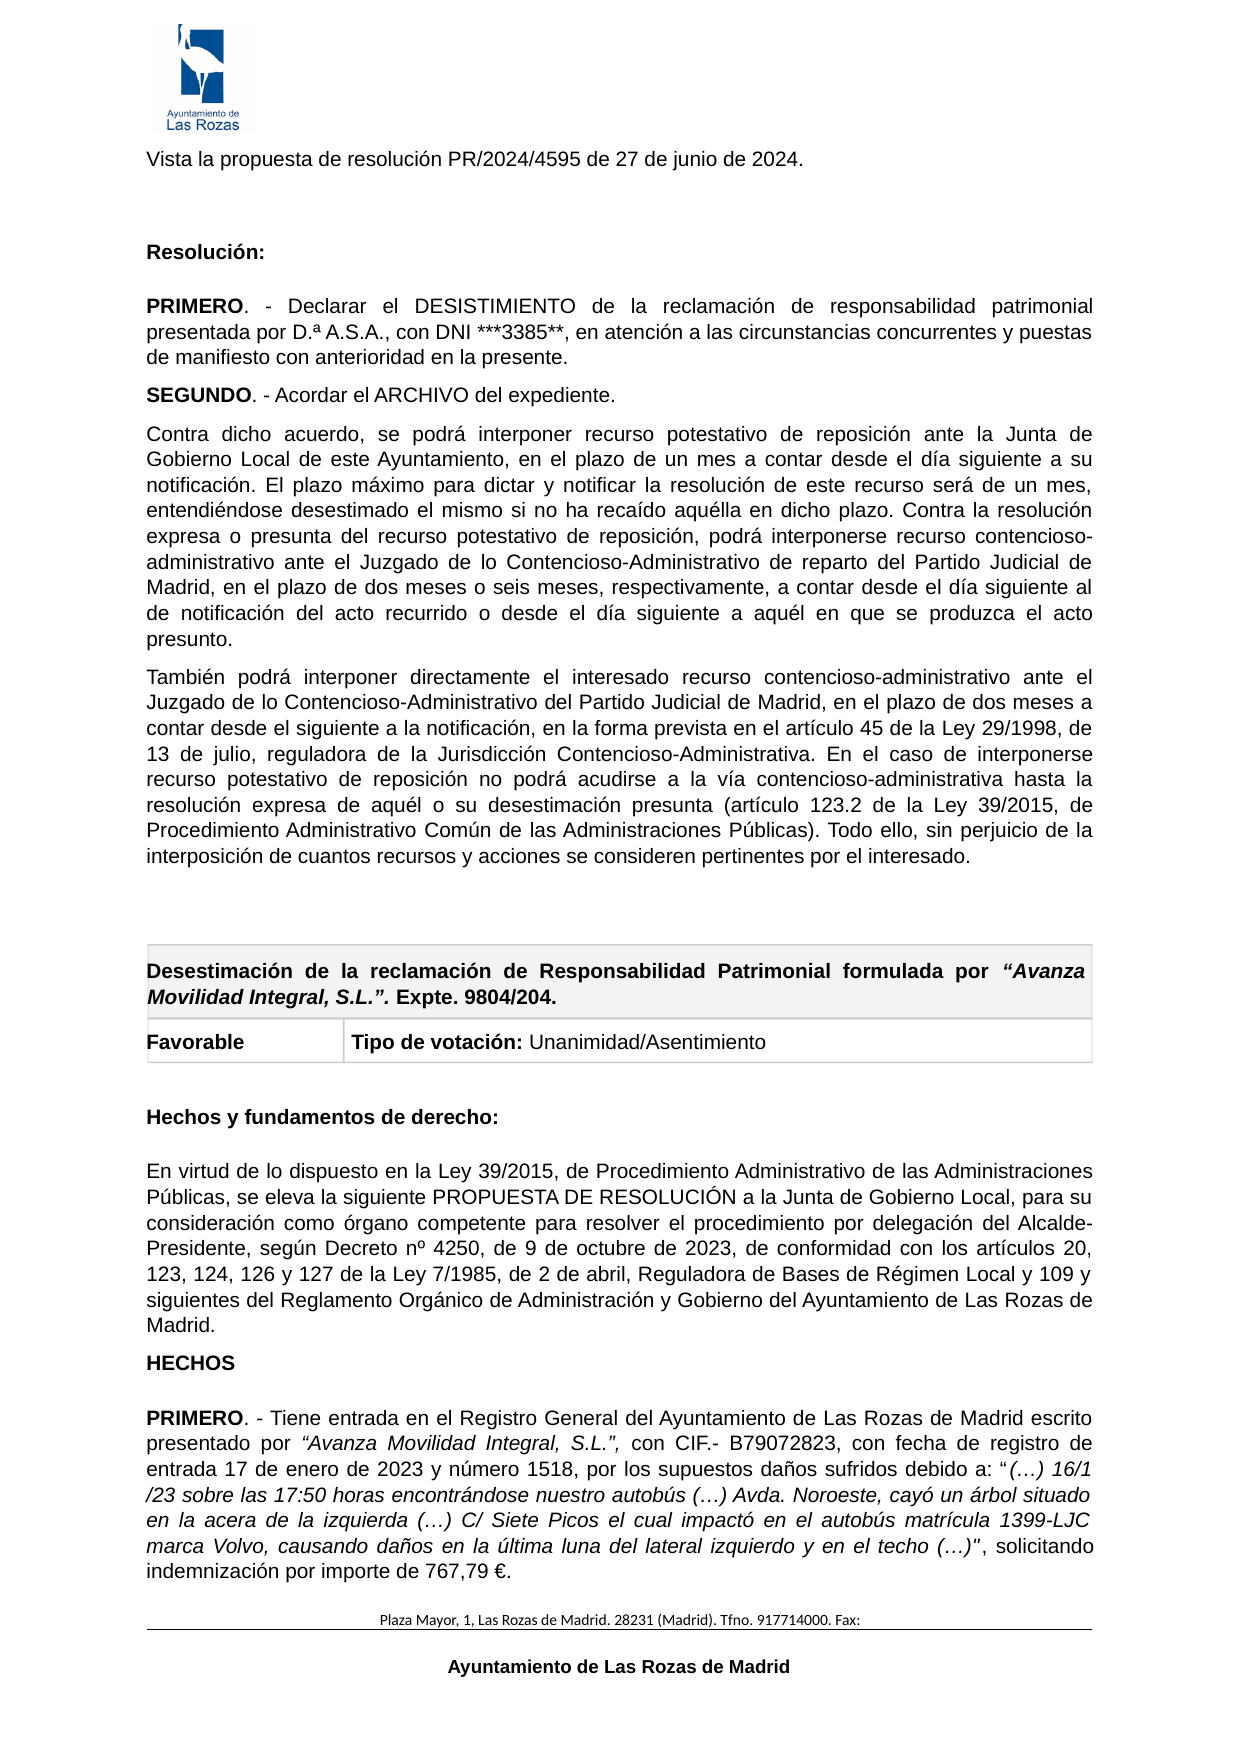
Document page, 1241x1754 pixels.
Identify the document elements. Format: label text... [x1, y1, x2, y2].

text PRIMERO. - Tiene entrada en el Registro General del Ayuntamiento de Las Rozas de Madrid escrito presentado por “Avanza Movilidad Integral, S.L.”, con CIF.- B79072823, con fecha de registro de entrada 17 de enero de 2023 y número 1518, por los supuestos daños sufridos debido a: “(…) 16/1 /23 sobre las 17:50 horas encontrándose nuestro autobús (…) Avda. Noroeste, cayó un árbol situado en la acera de la izquierda (…) C/ Siete Picos el cual impactó en el autobús matrícula 1399-LJC marca Volvo, causando daños en la última luna del lateral izquierdo y en el techo (…)", solicitando indemnización por importe de 767,79 €. [146, 1406, 1094, 1583]
text Vista la propuesta de resolución PR/2024/4595 de 27 de junio de 2024. [146, 147, 1094, 171]
text PRIMERO. - Declarar el DESISTIMIENTO de la reclamación de responsabilidad patrimonial presentada por D.ª A.S.A., con DNI ***3385**, en atención a las circunstancias concurrentes y puestas de manifiesto con anterioridad en la presente. [146, 294, 1094, 369]
text Favorable [149, 1030, 342, 1054]
text Hechos y fundamentos de derecho: [146, 1105, 1087, 1129]
text También podrá interponer directamente el interesado recurso contencioso-administrativo ante el Juzgado de lo Contencioso-Administrativo del Partido Judicial de Madrid, en el plazo de dos meses a contar desde el siguiente a la notificación, en la forma prevista en el artículo 45 de la Ley 29/1998, de 13 de julio, reguladora de la Jurisdicción Contencioso-Administrativa. En el caso de interponerse recurso potestativo de reposición no podrá acudirse a la vía contencioso-administrativa hasta la resolución expresa de aquél o su desestimación presunta (artículo 123.2 de la Ley 39/2015, de Procedimiento Administrativo Común de las Administraciones Públicas). Todo ello, sin perjuicio de la interposición de cuantos recursos y acciones se consideren pertinentes por el interesado. [146, 664, 1094, 868]
text Resolución: [146, 239, 1087, 263]
text Tipo de votación: Unanimidad/Asentimiento [345, 1030, 1090, 1054]
text Contra dicho acuerdo, se podrá interponer recurso potestativo de reposición ante la Junta de Gobierno Local de este Ayuntamiento, en el plazo de un mes a contar desde el día siguiente a su notificación. El plazo máximo para dictar y notificar la resolución de este recurso será de un mes, entendiéndose desestimado el mismo si no ha recaído aquélla en dicho plazo. Contra la resolución expresa o presunta del recurso potestativo de reposición, podrá interponerse recurso contencioso-administrativo ante el Juzgado de lo Contencioso-Administrativo de reparto del Partido Judicial de Madrid, en el plazo de dos meses o seis meses, respectivamente, a contar desde el día siguiente al de notificación del acto recurrido o desde el día siguiente a aquél en que se produzca el acto presunto. [146, 421, 1094, 650]
text SEGUNDO. - Acordar el ARCHIVO del expediente. [146, 383, 1094, 407]
text En virtud de lo dispuesto en la Ley 39/2015, de Procedimiento Administrativo de las Administraciones Públicas, se eleva la siguiente PROPUESTA DE RESOLUCIÓN a la Junta de Gobierno Local, para su consideración como órgano competente para resolver el procedimiento por delegación del Alcalde-Presidente, según Decreto nº 4250, de 9 de octubre de 2023, de conformidad con los artículos 20, 123, 124, 126 y 127 de la Ley 7/1985, de 2 de abril, Reguladora de Bases de Régimen Local y 109 y siguientes del Reglamento Orgánico de Administración y Gobierno del Ayuntamiento de Las Rozas de Madrid. [146, 1159, 1094, 1337]
text HECHOS [146, 1351, 1087, 1375]
